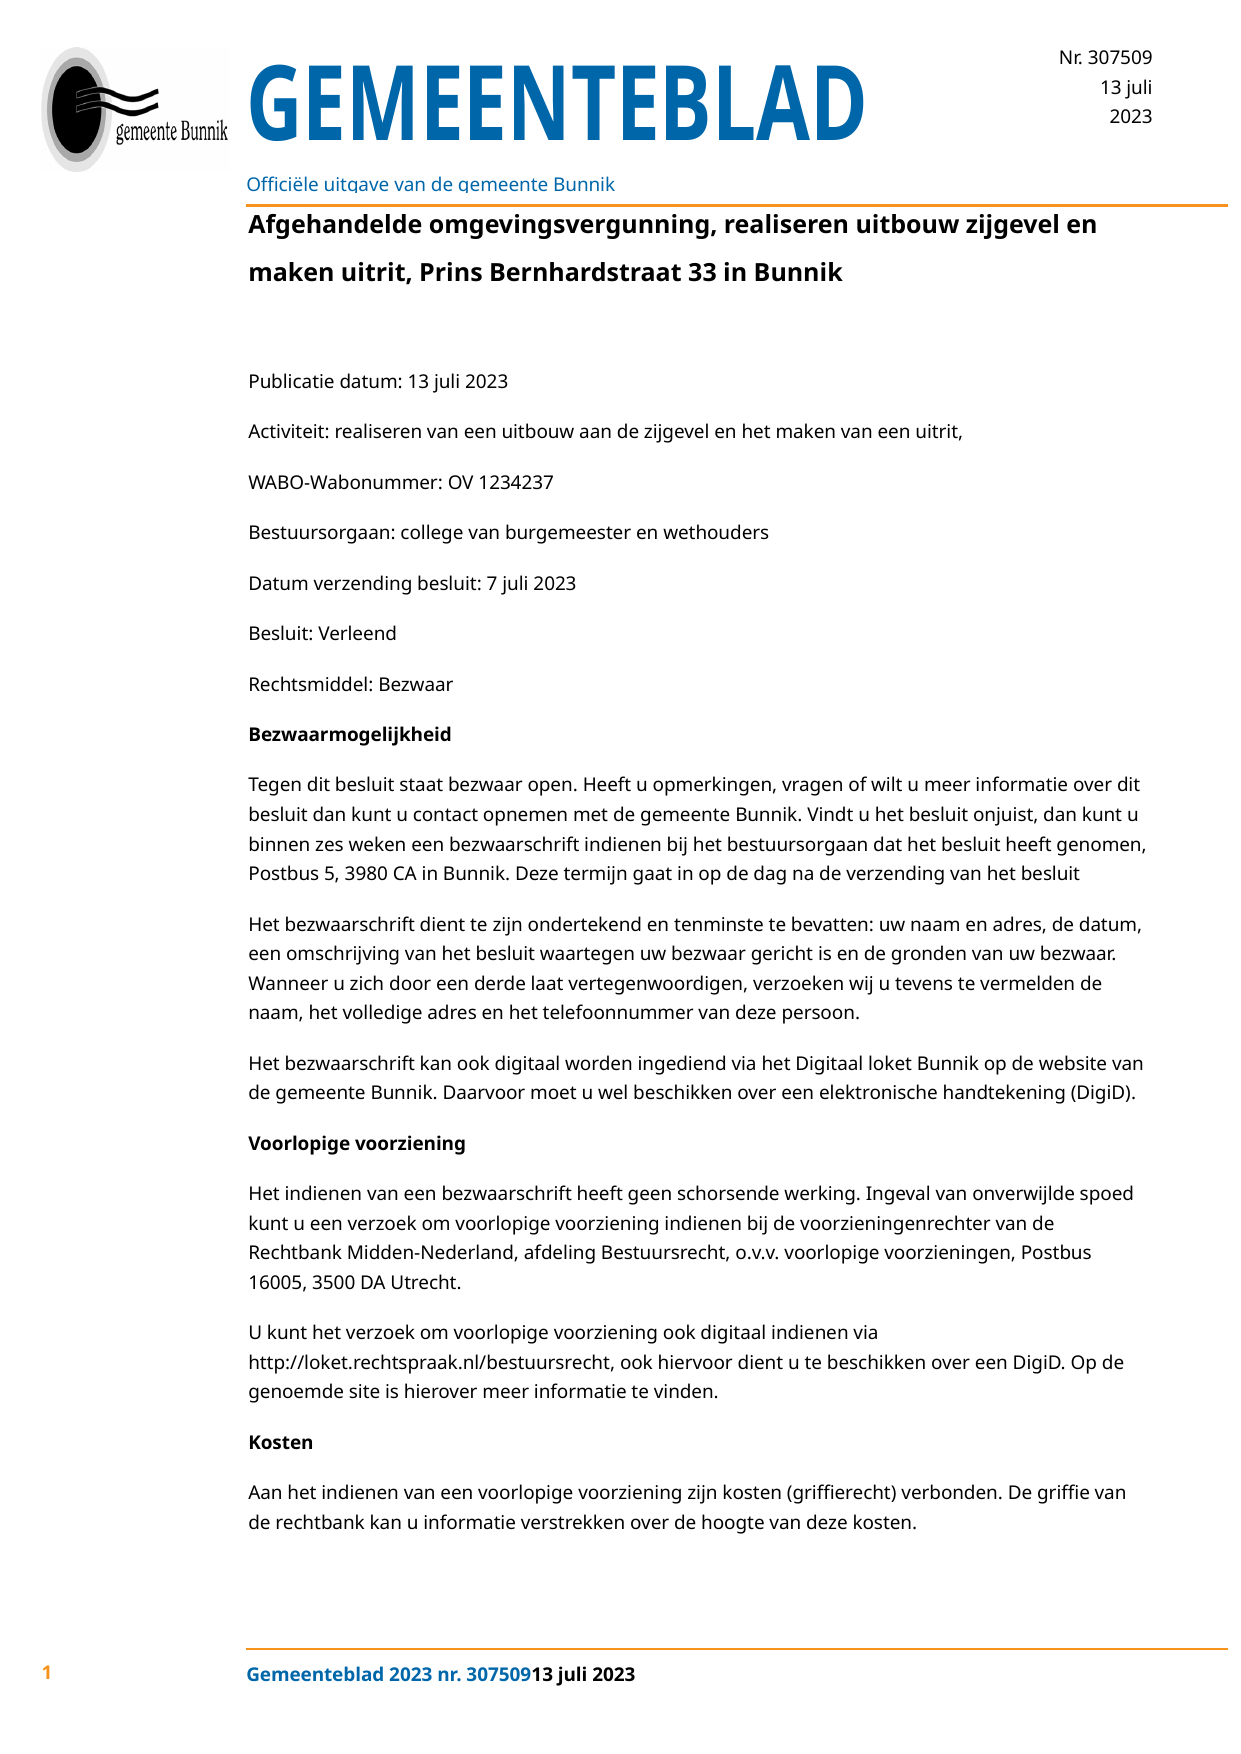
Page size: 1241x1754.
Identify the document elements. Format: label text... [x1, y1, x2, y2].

picture [41, 47, 231, 172]
text Rechtsmiddel: Bezwaar [248, 671, 1152, 697]
text Activiteit: realiseren van een uitbouw aan de zijgevel en het maken van een uitrit, [248, 419, 1152, 444]
text Kosten [248, 1429, 1152, 1455]
text Datum verzending besluit: 7 juli 2023 [248, 570, 1152, 596]
text Besluit: Verleend [248, 620, 1152, 646]
text Publicatie datum: 13 juli 2023 [248, 368, 1152, 394]
text WABO-Wabonummer: OV 1234237 [248, 469, 1152, 495]
text Het indienen van een bezwaarschrift heeft geen schorsende werking. Ingeval van onverwijlde spoed kunt u een verzoek om voorlopige voorziening indienen bij de voorzieningenrechter van de Rechtbank Midden-Nederland, afdeling Bestuursrecht, o.v.v. voorlopige voorzieningen, Postbus 16005, 3500 DA Utrecht. [248, 1180, 1152, 1295]
text Bestuursorgaan: college van burgemeester en wethouders [248, 519, 1152, 545]
text Tegen dit besluit staat bezwaar open. Heeft u opmerkingen, vragen of wilt u meer informatie over dit besluit dan kunt u contact opnemen met de gemeente Bunnik. Vindt u het besluit onjuist, dan kunt u binnen zes weken een bezwaarschrift indienen bij het bestuursorgaan dat het besluit heeft genomen, Postbus 5, 3980 CA in Bunnik. Deze termijn gaat in op de dag na de verzending van het besluit [248, 772, 1152, 886]
text U kunt het verzoek om voorlopige voorziening ook digitaal indienen via http://loket.rechtspraak.nl/bestuursrecht, ook hiervoor dient u te beschikken over een DigiD. Op de genoemde site is hierover meer informatie te vinden. [248, 1319, 1152, 1404]
text Voorlopige voorziening [248, 1130, 1152, 1156]
text Afgehandelde omgevingsvergunning, realiseren uitbouw zijgevel en maken uitrit, Prins Bernhardstraat 33 in Bunnik [248, 207, 1152, 288]
text Bezwaarmogelijkheid [248, 721, 1152, 747]
text Aan het indienen van een voorlopige voorziening zijn kosten (griffierecht) verbonden. De griffie van de rechtbank kan u informatie verstrekken over de hoogte van deze kosten. [248, 1479, 1152, 1535]
text Het bezwaarschrift dient te zijn ondertekend en tenminste te bevatten: uw naam en adres, de datum, een omschrijving van het besluit waartegen uw bezwaar gericht is en de gronden van uw bezwaar. Wanneer u zich door een derde laat vertegenwoordigen, verzoeken wij u tevens te vermelden de naam, het volledige adres en het telefoonnummer van deze persoon. [248, 911, 1152, 1025]
text Het bezwaarschrift kan ook digitaal worden ingediend via het Digitaal loket Bunnik op de website van de gemeente Bunnik. Daarvoor moet u wel beschikken over een elektronische handtekening (DigiD). [248, 1050, 1152, 1105]
